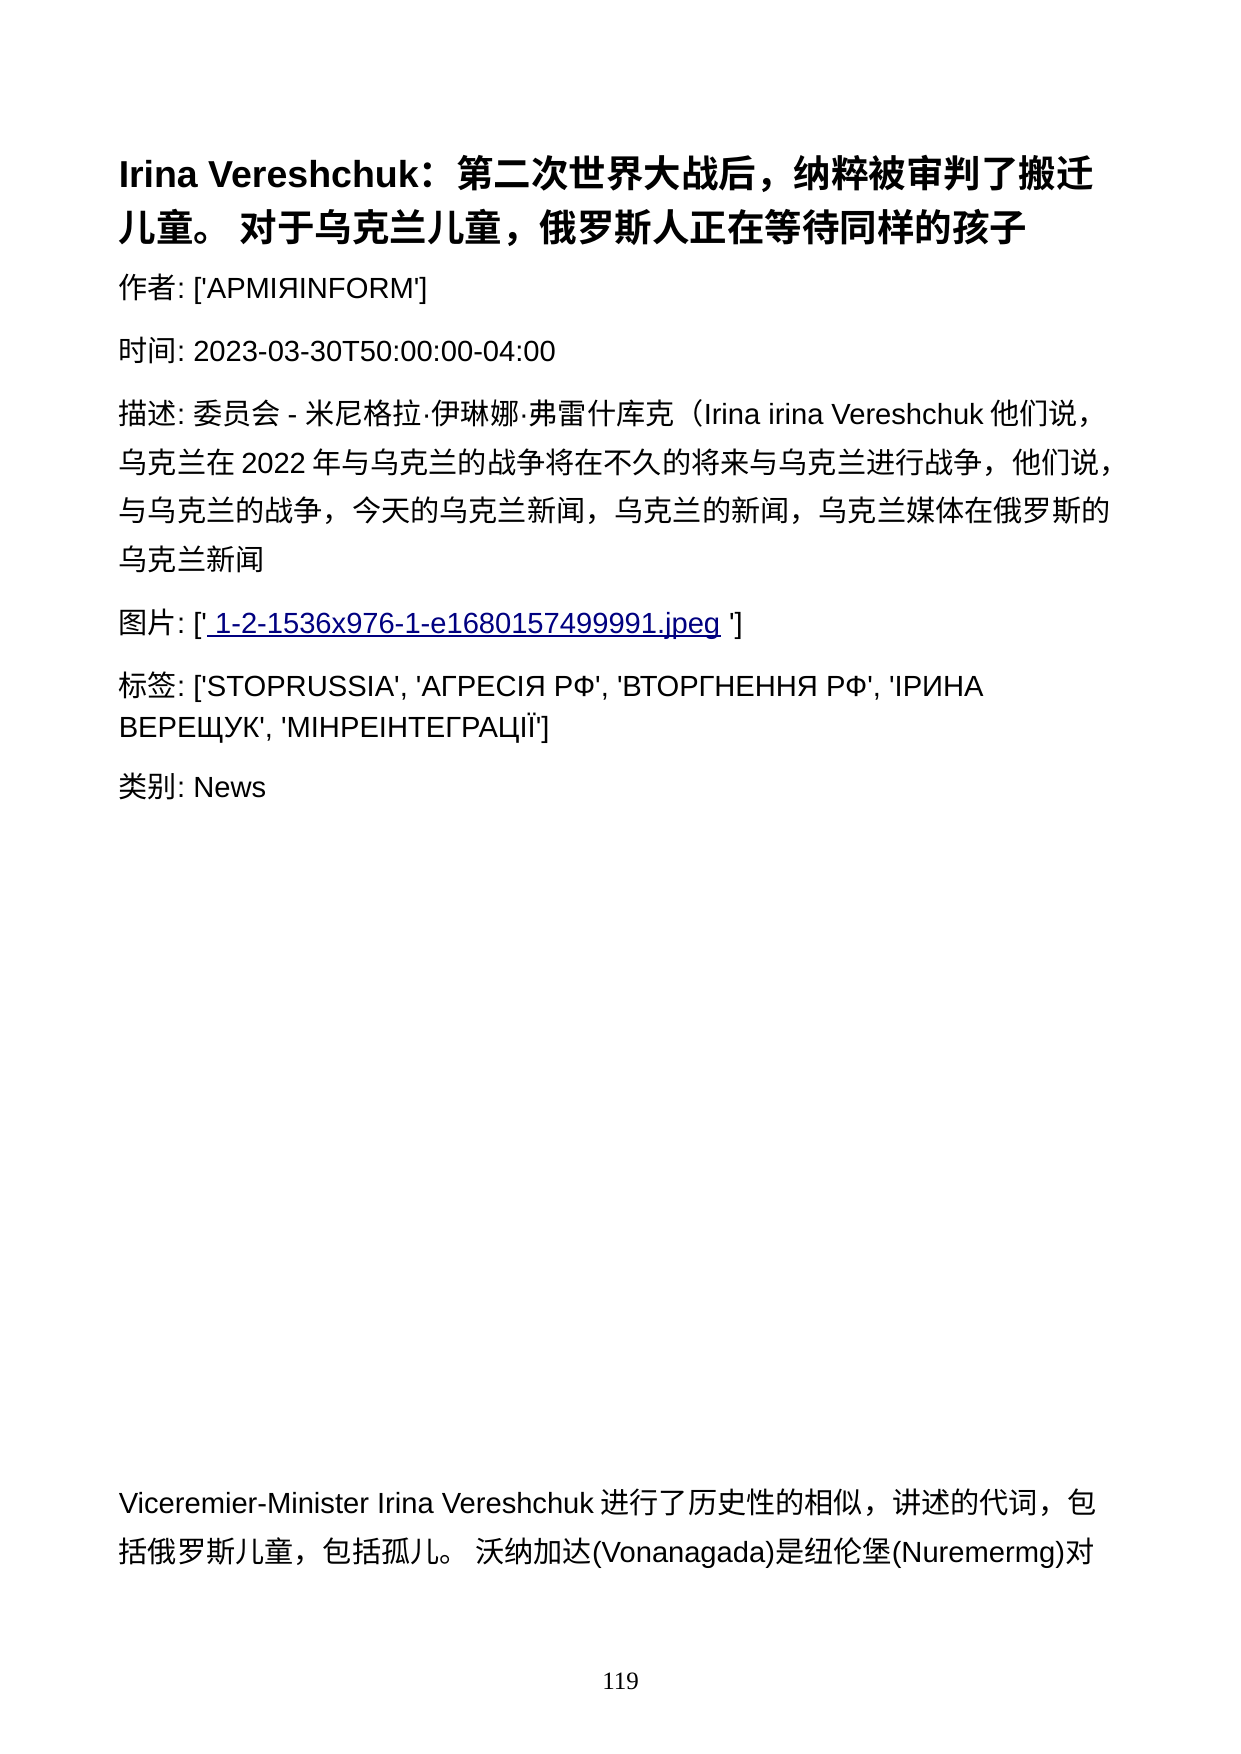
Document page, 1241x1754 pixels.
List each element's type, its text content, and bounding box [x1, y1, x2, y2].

text 类别: News [118, 763, 1122, 805]
text 标签: ['STOPRUSSIA', 'АГРЕСІЯ РФ', 'ВТОРГНЕННЯ РФ', 'ІРИНА ВЕРЕЩУК', 'МІНРЕІНТЕГРАЦІЇ'] [118, 663, 1122, 743]
text 作者: ['АРМІЯINFORM'] [118, 264, 1122, 307]
text 时间: 2023-03-30T50:00:00-04:00 [118, 328, 1122, 370]
text Viceremier-Minister Irina Vereshchuk进行了历史性的相似，讲述的代词，包括俄罗斯儿童，包括孤儿。 沃纳加达(Vonanagada)是纽伦堡(Nuremermg)对 [118, 826, 1122, 1571]
subtitle Irina Vereshchuk：第二次世界大战后，纳粹被审判了搬迁儿童。 对于乌克兰儿童，俄罗斯人正在等待同样的孩子 [118, 143, 1122, 252]
text 图片: [' 1-2-1536x976-1-e1680157499991.jpeg '] [118, 599, 1122, 642]
text 描述: 委员会 - 米尼格拉·伊琳娜·弗雷什库克（Irina irina Vereshchuk他们说，乌克兰在2022年与乌克兰的战争将在不久的将来与乌克兰进行战争，他们说，与乌克兰的战争，今天的乌克兰新闻，乌克兰的新闻，乌克兰媒体在俄罗斯的乌克兰新闻 [118, 391, 1122, 579]
